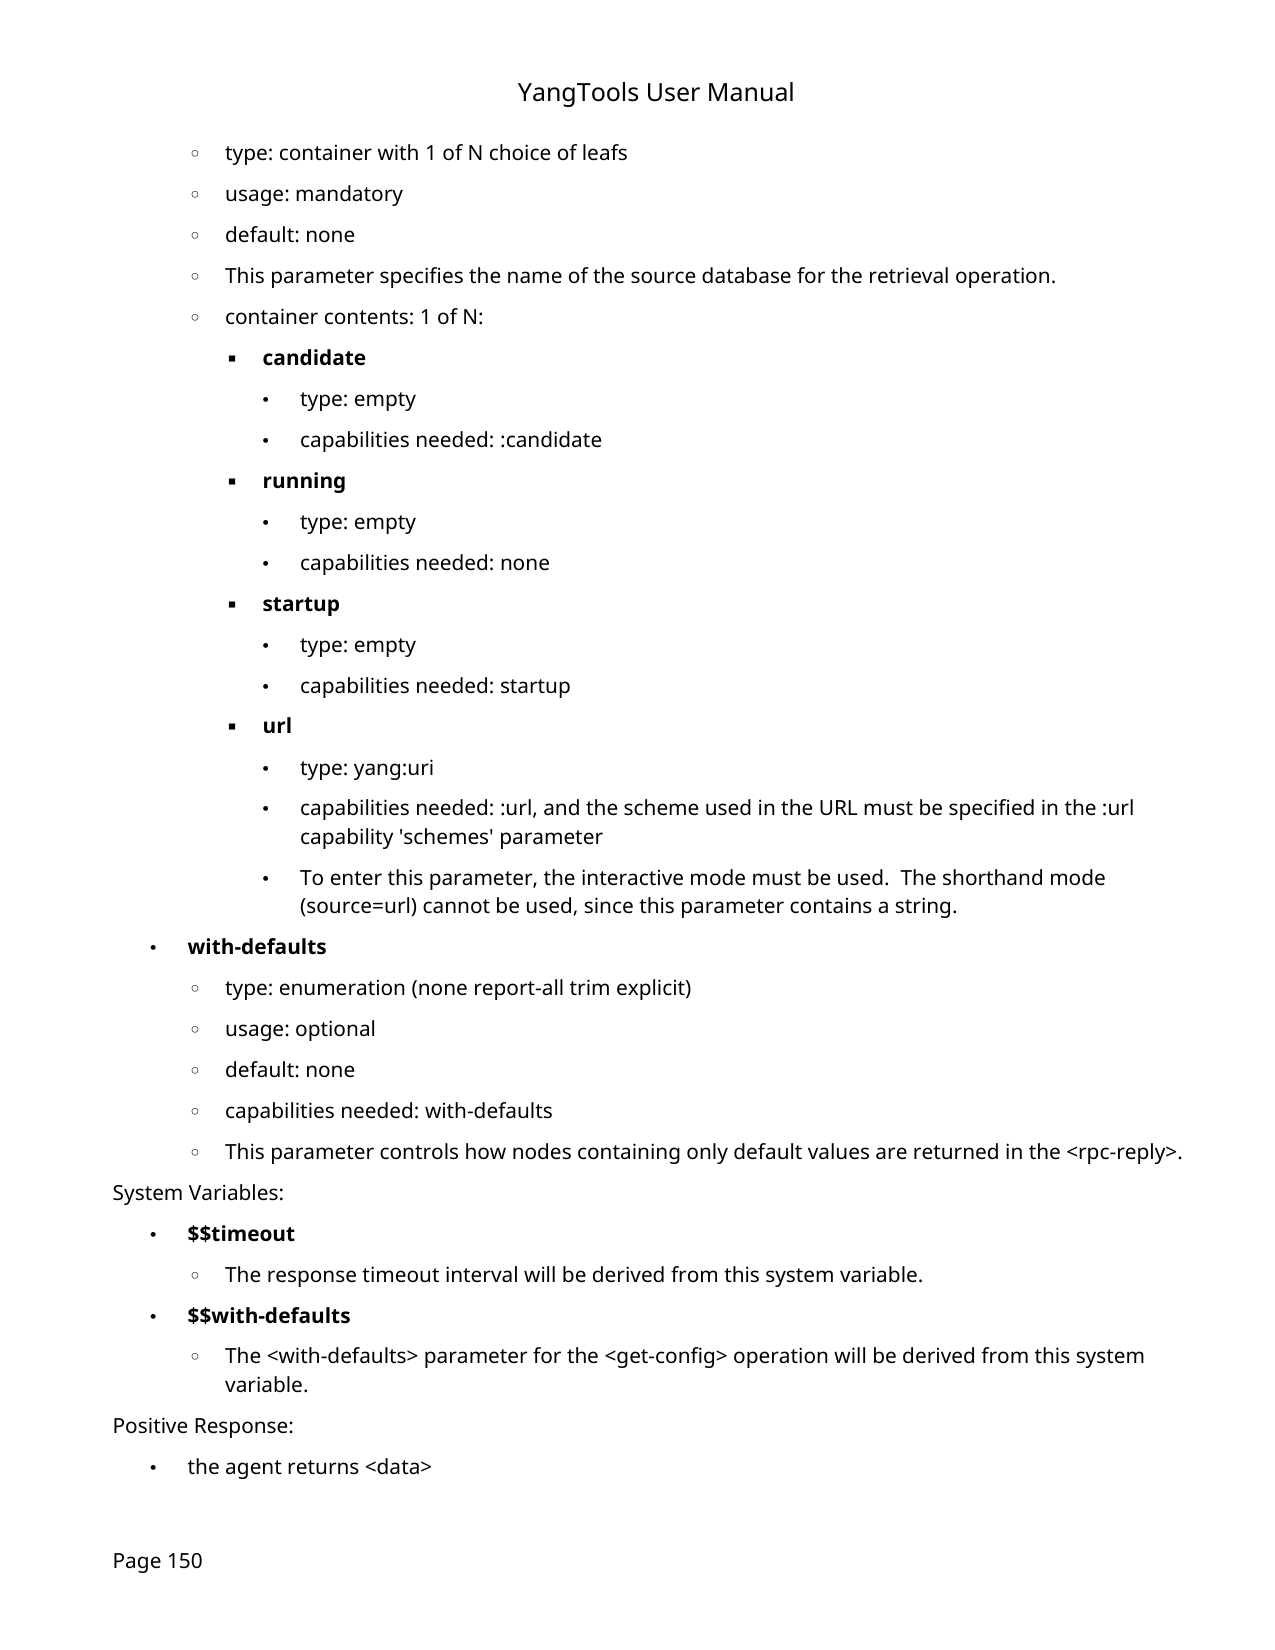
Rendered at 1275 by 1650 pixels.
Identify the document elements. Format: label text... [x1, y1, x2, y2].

list The <with-defaults> parameter for the <get-config> operation will be derived from this system variable. [187, 1342, 1200, 1398]
list This parameter controls how nodes containing only default values are returned in the <rpc-reply>. [187, 1137, 1200, 1165]
list type: empty [262, 507, 1200, 535]
list type: enumeration (none report-all trim explicit) [187, 973, 1200, 1002]
list The response timeout interval will be derived from this system variable. [187, 1260, 1200, 1288]
list candidate [225, 343, 1200, 372]
list default: none [187, 1055, 1200, 1083]
text Positive Response: [112, 1411, 1200, 1439]
list This parameter specifies the name of the source database for the retrieval operation. [187, 261, 1200, 290]
list container contents: 1 of N: [187, 302, 1200, 331]
list capabilities needed: startup [262, 671, 1200, 699]
list $$timeout [150, 1219, 1200, 1247]
list default: none [187, 220, 1200, 249]
list capabilities needed: :url, and the scheme used in the URL must be specified in the :url capability 'schemes' parameter [262, 793, 1200, 850]
list capabilities needed: none [262, 548, 1200, 576]
list usage: mandatory [187, 179, 1200, 208]
list the agent returns <data> [150, 1452, 1200, 1480]
list type: empty [262, 384, 1200, 413]
list type: container with 1 of N choice of leafs [187, 138, 1200, 167]
list running [225, 466, 1200, 494]
list with-defaults [150, 932, 1200, 961]
list usage: optional [187, 1014, 1200, 1043]
list $$with-defaults [150, 1301, 1200, 1329]
list type: yang:uri [262, 753, 1200, 781]
list capabilities needed: :candidate [262, 425, 1200, 453]
list startup [225, 589, 1200, 617]
list capabilities needed: with-defaults [187, 1096, 1200, 1124]
list url [225, 712, 1200, 740]
text System Variables: [112, 1178, 1200, 1206]
list To enter this parameter, the interactive mode must be used. The shorthand mode (source=url) cannot be used, since this parameter contains a string. [262, 863, 1200, 920]
list type: empty [262, 630, 1200, 658]
